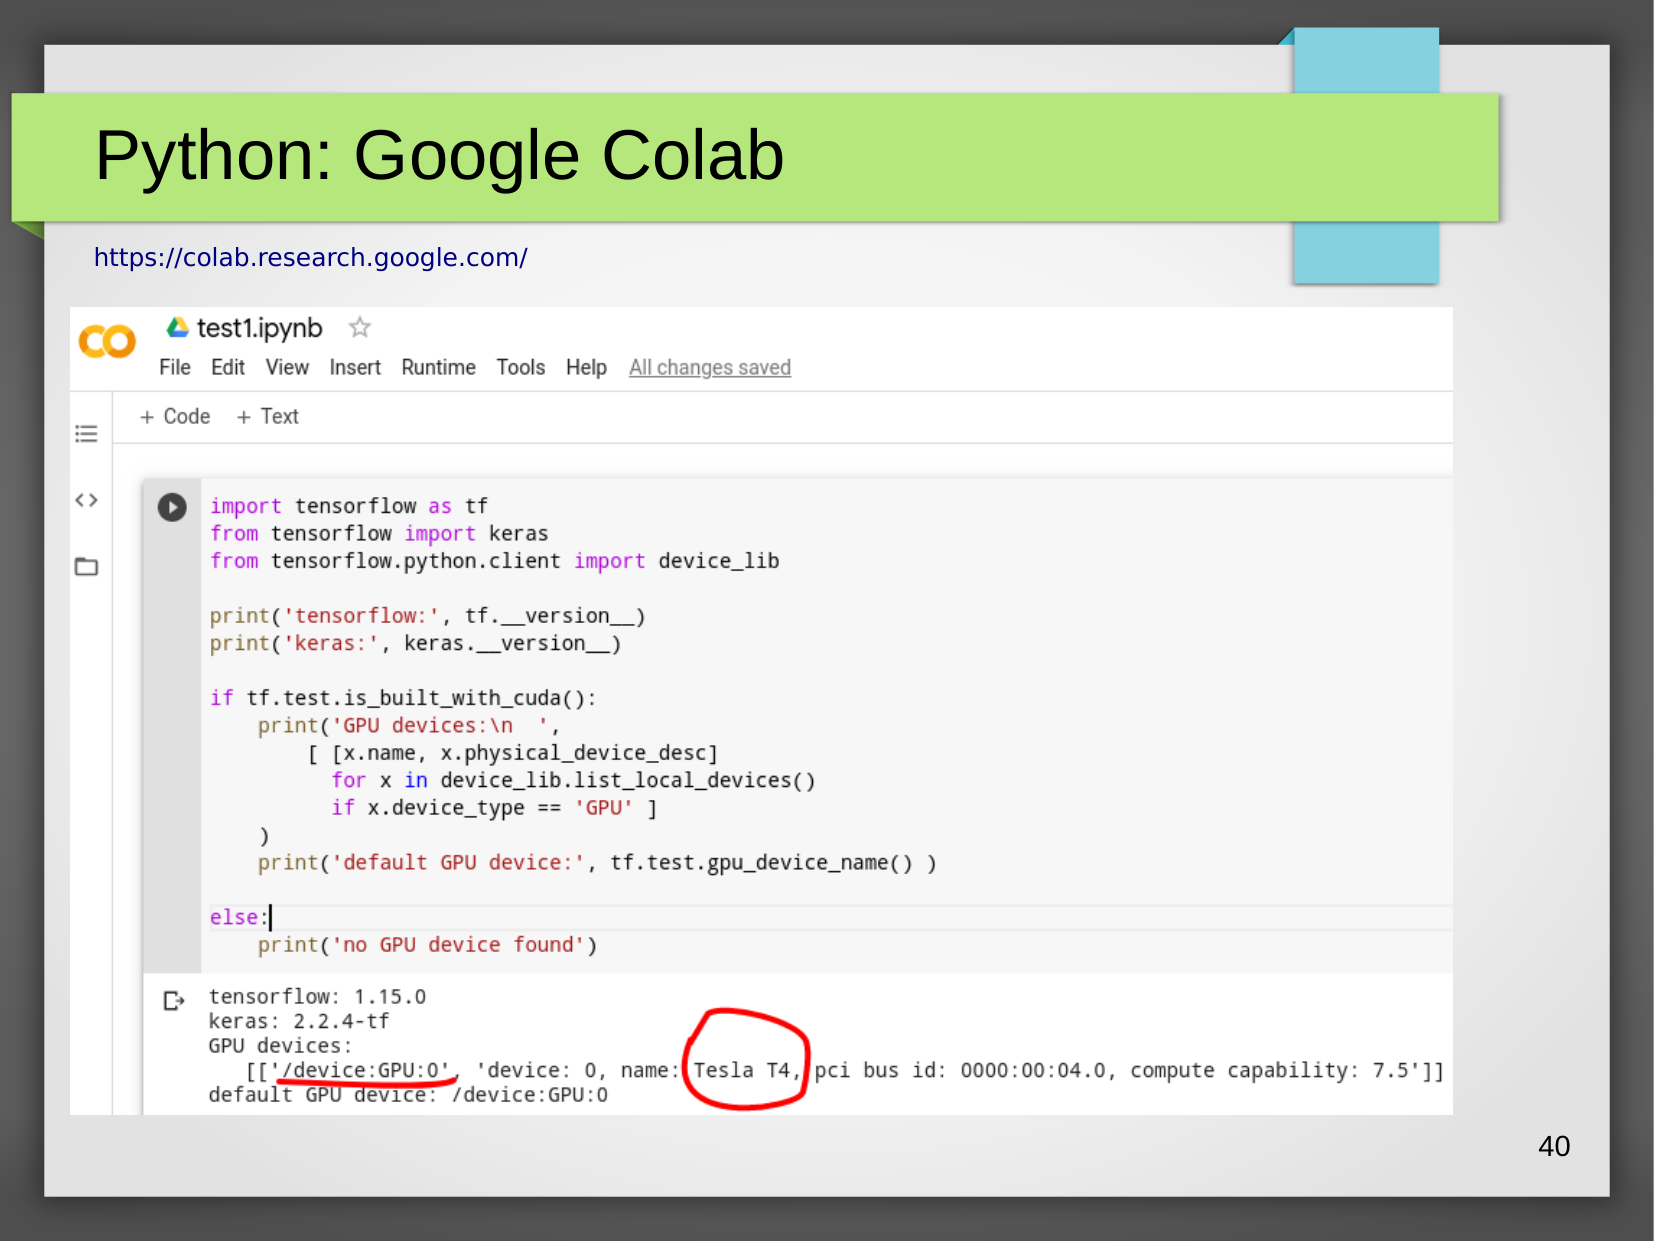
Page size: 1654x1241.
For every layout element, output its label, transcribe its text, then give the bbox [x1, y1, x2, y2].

text_box https://colab.research.google.com/ [70, 236, 934, 307]
picture [0, 0, 1654, 1241]
title Python: Google Colab [94, 108, 1300, 201]
